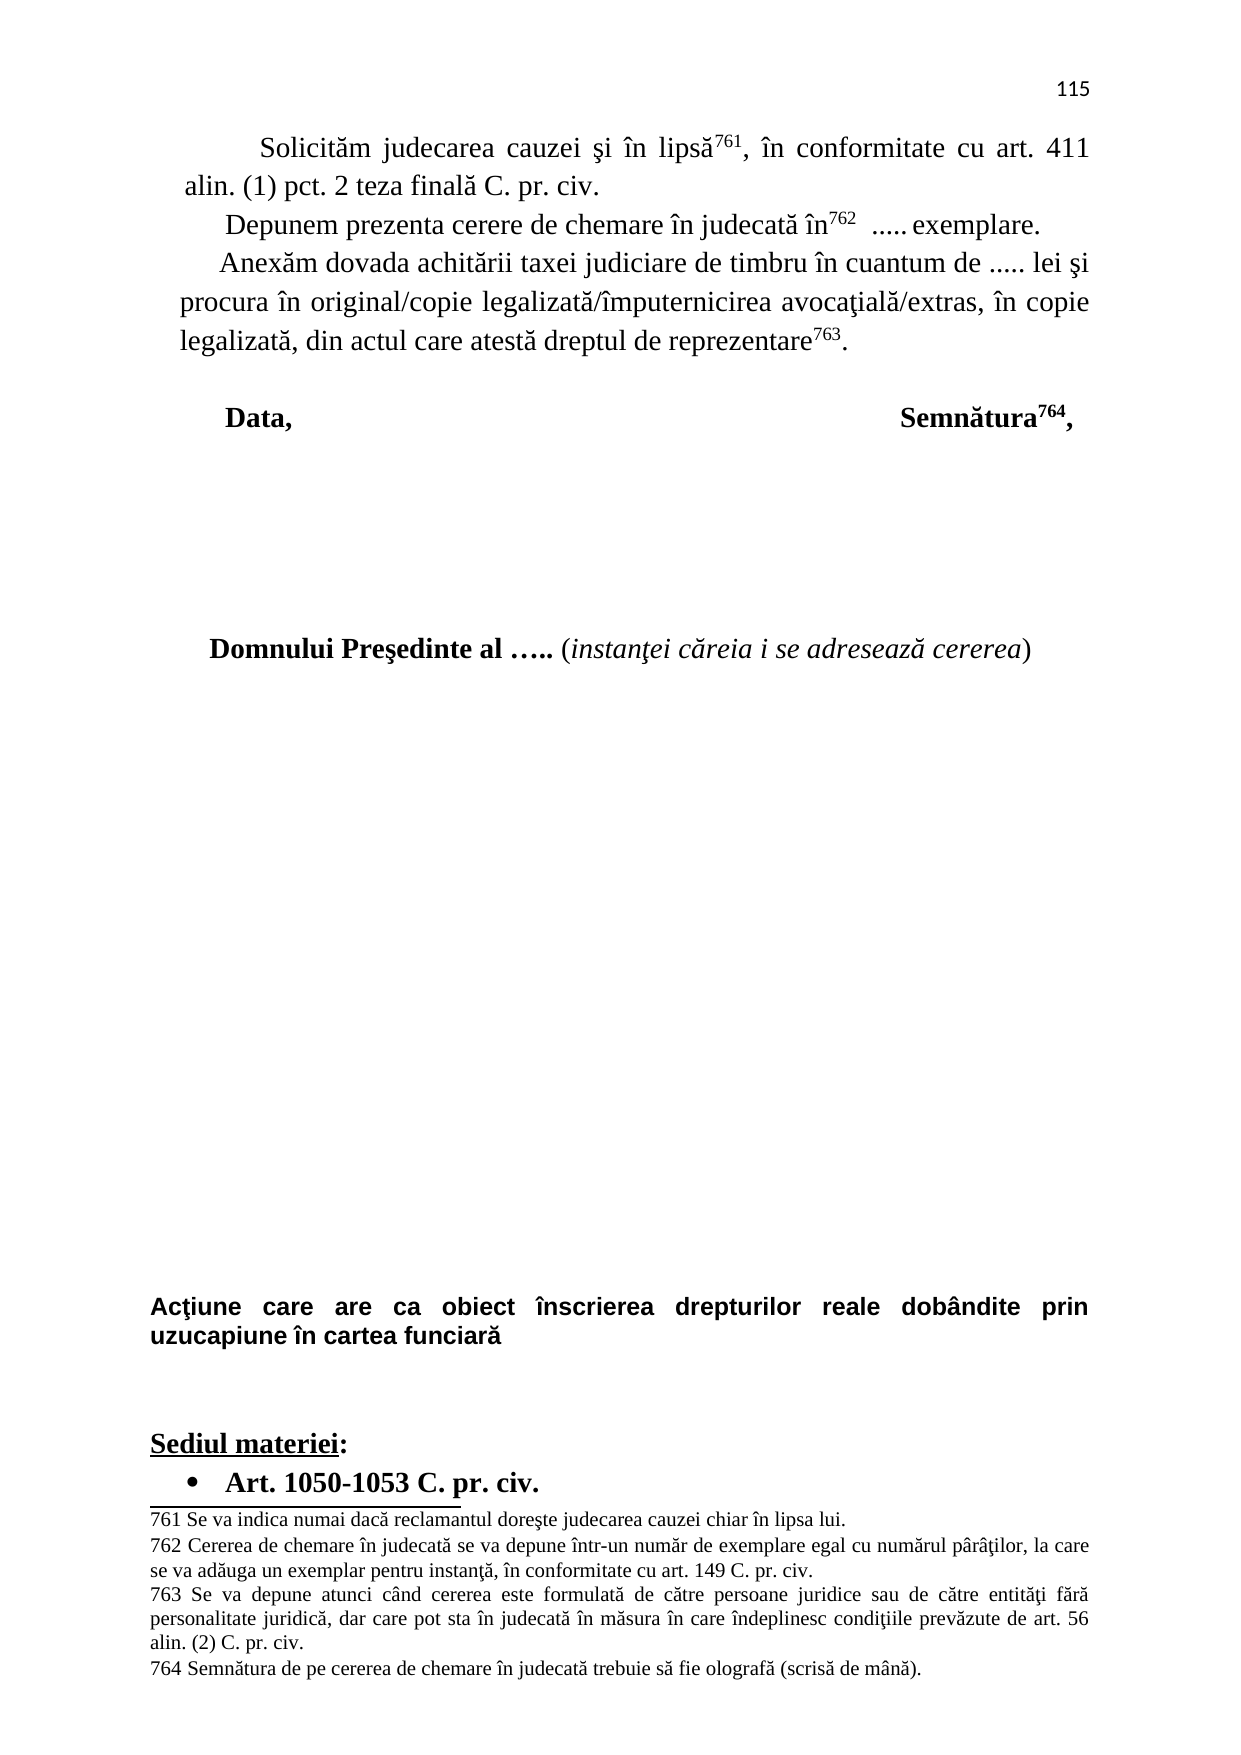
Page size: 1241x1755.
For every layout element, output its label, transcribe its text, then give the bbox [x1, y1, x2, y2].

text Domnului Preşedinte al ….. (instanţei căreia i se adresează cererea) [150, 631, 1090, 664]
text Cererea de chemare în judecată se va depune într-un număr de exemplare egal cu numărul pârâţilor, la care se va adăuga un exemplar pentru instanţă, în conformitate cu art. 149 C. pr. civ. [150, 1531, 1090, 1582]
text Se va depune atunci când cererea este formulată de către persoane juridice sau de către entităţi fără personalitate juridică, dar care pot sta în judecată în măsura în care îndeplinesc condiţiile prevăzute de art. 56 alin. (2) C. pr. civ. [150, 1582, 1090, 1654]
text Semnătura de pe cererea de chemare în judecată trebuie să fie olografă (scrisă de mână). [150, 1654, 1090, 1680]
list Art. 1050-1053 C. pr. civ. [187, 1465, 1090, 1499]
text Depunem prezenta cerere de chemare în judecată în ..... exemplare. [150, 207, 1090, 241]
text Sediul materiei: [150, 1426, 1090, 1460]
text Data, Semnătura, [150, 400, 1090, 433]
subtitle Acţiune care are ca obiect înscrierea drepturilor reale dobândite prin uzucapiune în cartea funciară [150, 1292, 1090, 1349]
text Anexăm dovada achitării taxei judiciare de timbru în cuantum de ..... lei şi procura în original/copie legalizată/împuternicirea avocaţială/extras, în copie legalizată, din actul care atestă dreptul de reprezentare. [150, 246, 1090, 356]
text Se va indica numai dacă reclamantul doreşte judecarea cauzei chiar în lipsa lui. [150, 1507, 1090, 1531]
text Solicităm judecarea cauzei şi în lipsă, în conformitate cu art. 411 alin. (1) pct. 2 teza finală C. pr. civ. [184, 130, 1090, 202]
